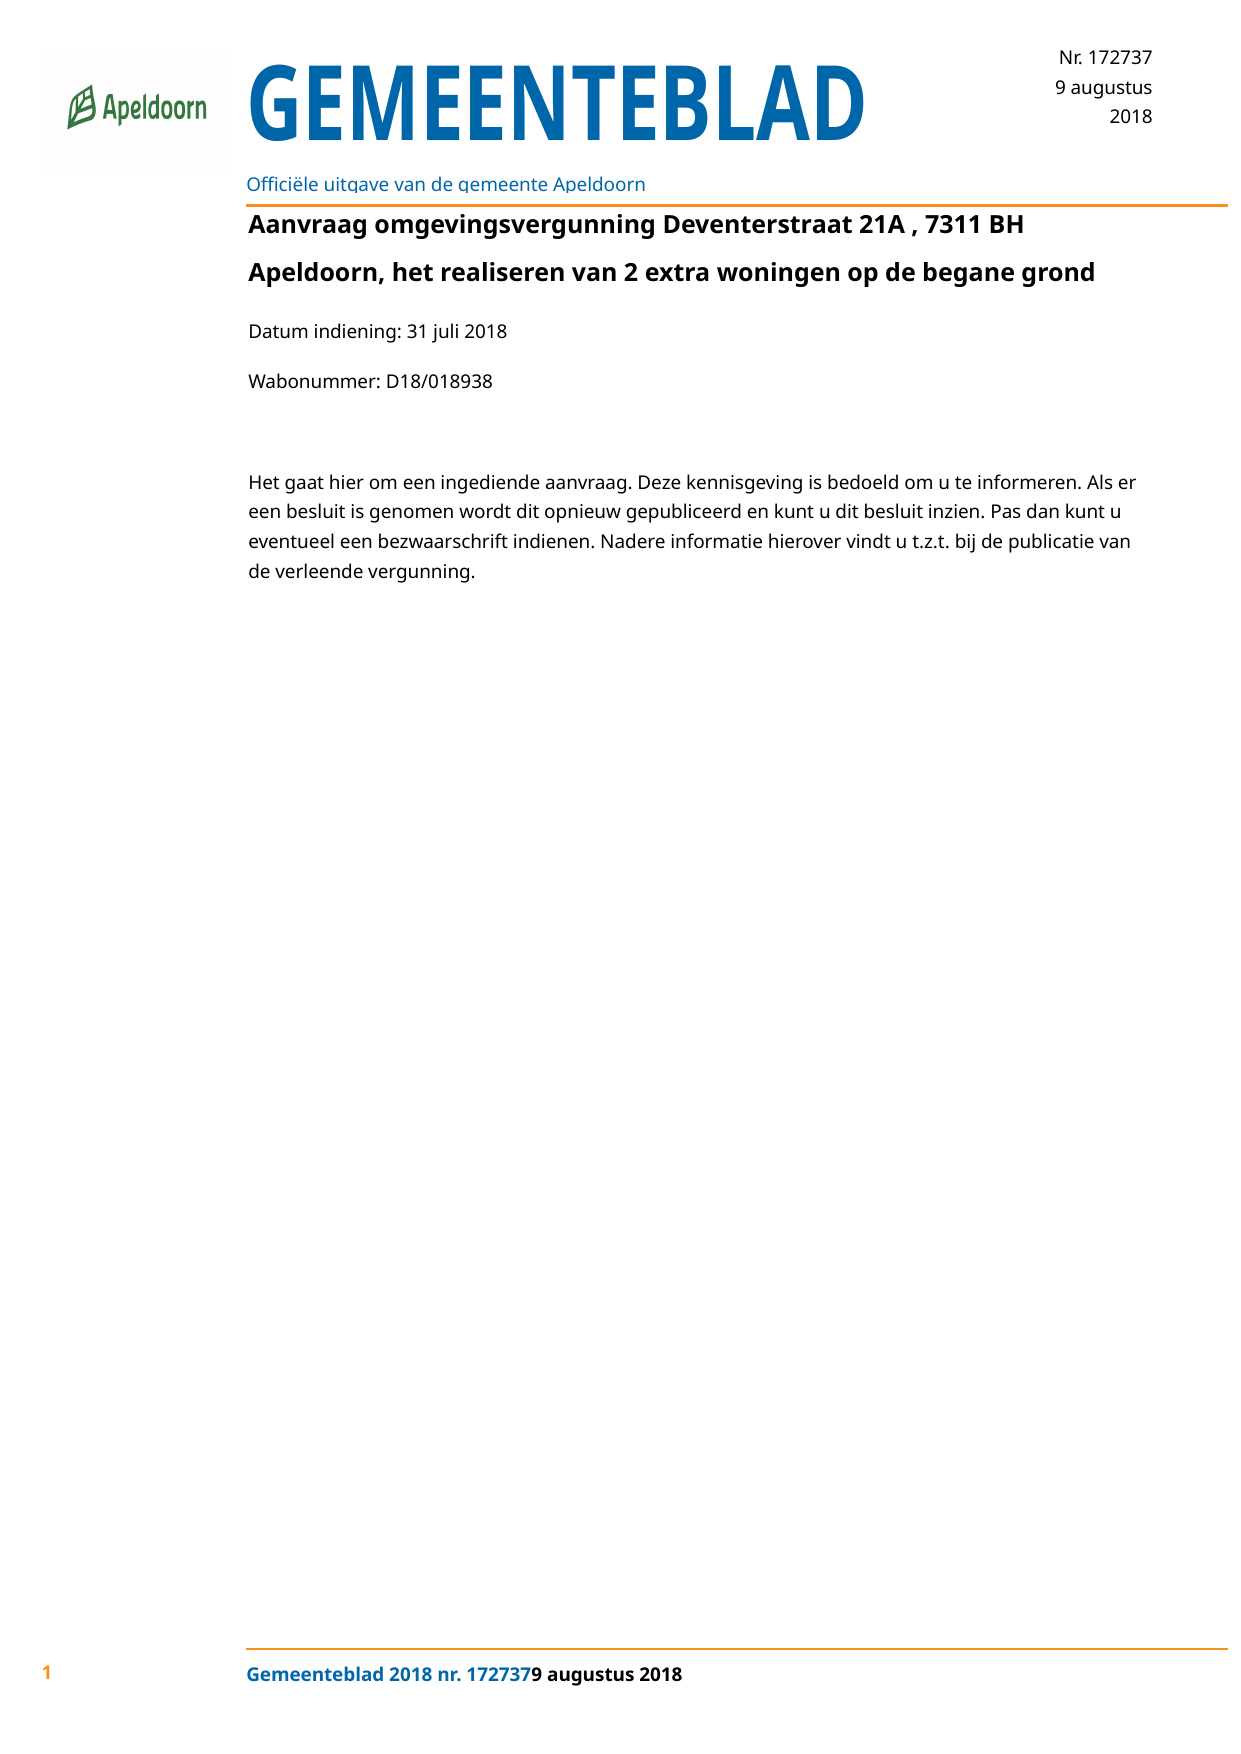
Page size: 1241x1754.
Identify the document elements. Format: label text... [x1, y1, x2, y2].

text Het gaat hier om een ingediende aanvraag. Deze kennisgeving is bedoeld om u te informeren. Als er een besluit is genomen wordt dit opnieuw gepubliceerd en kunt u dit besluit inzien. Pas dan kunt u eventueel een bezwaarschrift indienen. Nadere informatie hierover vindt u t.z.t. bij de publicatie van de verleende vergunning. [248, 469, 1152, 584]
text Datum indiening: 31 juli 2018 [248, 318, 1152, 344]
text Aanvraag omgevingsvergunning Deventerstraat 21A , 7311 BH Apeldoorn, het realiseren van 2 extra woningen op de begane grond [248, 207, 1152, 288]
picture [41, 47, 231, 172]
text Wabonummer: D18/018938 [248, 368, 1152, 394]
